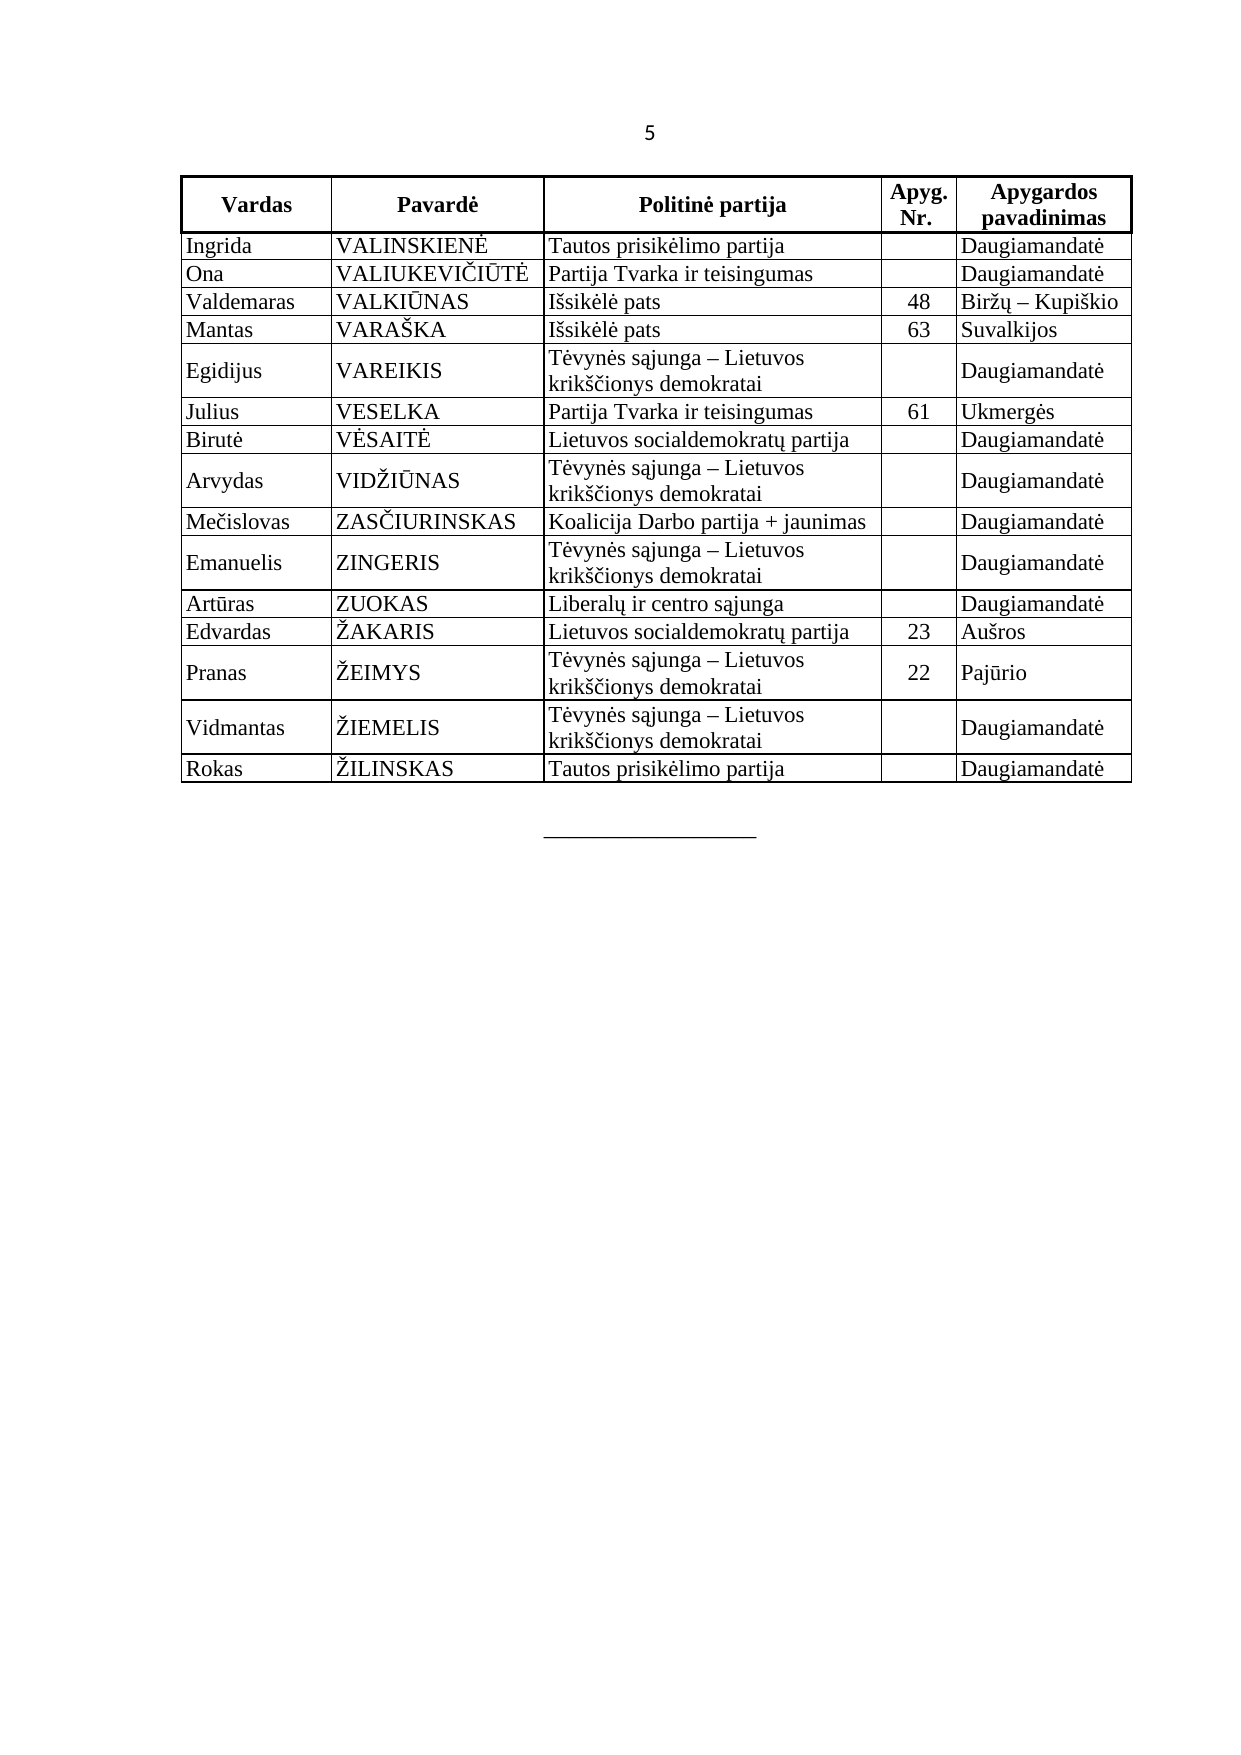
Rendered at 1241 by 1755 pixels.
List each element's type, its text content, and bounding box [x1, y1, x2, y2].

table_cell VALKIŪNAS [332, 288, 543, 314]
table_cell Daugiamandatė [957, 591, 1131, 617]
table_cell Išsikėlė pats [545, 316, 881, 342]
table_cell ŽIEMELIS [332, 701, 543, 753]
table_cell Daugiamandatė [957, 755, 1131, 781]
table_cell Tėvynės sąjunga – Lietuvos krikščionys demokratai [545, 344, 881, 397]
table_cell [882, 426, 956, 452]
table_cell Edvardas [182, 618, 331, 645]
table_cell Koalicija Darbo partija + jaunimas [545, 508, 881, 535]
table_cell [882, 454, 956, 507]
table_cell Daugiamandatė [957, 344, 1131, 397]
table_cell Daugiamandatė [957, 508, 1131, 535]
table_header Apygardos pavadinimas [957, 178, 1130, 231]
table_cell 48 [882, 288, 956, 314]
table_cell Vidmantas [182, 701, 331, 753]
table_cell [882, 536, 956, 589]
table_cell VAREIKIS [332, 344, 543, 397]
table_cell Aušros [957, 618, 1131, 645]
table_cell Suvalkijos [957, 316, 1131, 342]
table_cell Daugiamandatė [957, 234, 1131, 259]
table_cell Ukmergės [957, 398, 1131, 424]
table_cell ŽAKARIS [332, 618, 543, 645]
table_cell [882, 260, 956, 287]
table_header Vardas [183, 178, 331, 231]
table_cell Valdemaras [182, 288, 331, 314]
table_cell Pajūrio [957, 646, 1131, 699]
table_cell 22 [882, 646, 956, 699]
table_cell Daugiamandatė [957, 536, 1131, 589]
table_cell Išsikėlė pats [545, 288, 881, 314]
table_cell VALINSKIENĖ [332, 234, 543, 259]
table_cell [882, 344, 956, 397]
table_cell Julius [182, 398, 331, 424]
table_cell Mantas [182, 316, 331, 342]
table_cell Lietuvos socialdemokratų partija [545, 426, 881, 452]
table_cell [882, 591, 956, 617]
table_header Pavardė [332, 178, 543, 231]
table_cell Tėvynės sąjunga – Lietuvos krikščionys demokratai [545, 454, 881, 507]
table_cell Liberalų ir centro sąjunga [545, 591, 881, 617]
table_cell Partija Tvarka ir teisingumas [545, 398, 881, 424]
table_cell Egidijus [182, 344, 331, 397]
table_cell [882, 755, 956, 781]
table_cell ZUOKAS [332, 591, 543, 617]
table_cell Arvydas [182, 454, 331, 507]
table_cell Biržų – Kupiškio [957, 288, 1131, 314]
table_cell ZINGERIS [332, 536, 543, 589]
table_cell Daugiamandatė [957, 260, 1131, 287]
table_cell ŽILINSKAS [332, 755, 543, 781]
table_cell Tautos prisikėlimo partija [545, 234, 881, 259]
table_cell Tautos prisikėlimo partija [545, 755, 881, 781]
table_cell Mečislovas [182, 508, 331, 535]
table_cell Ingrida [182, 234, 331, 259]
table_cell [882, 234, 956, 259]
table_cell ŽEIMYS [332, 646, 543, 699]
table_cell VESELKA [332, 398, 543, 424]
table_cell Tėvynės sąjunga – Lietuvos krikščionys demokratai [545, 701, 881, 753]
table_header Apyg. Nr. [882, 178, 956, 231]
table_cell 63 [882, 316, 956, 342]
table_cell Tėvynės sąjunga – Lietuvos krikščionys demokratai [545, 536, 881, 589]
table_cell VARAŠKA [332, 316, 543, 342]
table_cell VALIUKEVIČIŪTĖ [332, 260, 543, 287]
table_cell 61 [882, 398, 956, 424]
table_cell Pranas [182, 646, 331, 699]
table_cell Daugiamandatė [957, 454, 1131, 507]
table_cell VĖSAITĖ [332, 426, 543, 452]
text _________________ [177, 812, 1122, 840]
table_cell Lietuvos socialdemokratų partija [545, 618, 881, 645]
table_cell [882, 701, 956, 753]
table_cell 23 [882, 618, 956, 645]
table_cell Birutė [182, 426, 331, 452]
table_cell Rokas [182, 755, 331, 781]
table_cell Emanuelis [182, 536, 331, 589]
table_cell VIDŽIŪNAS [332, 454, 543, 507]
table_cell Daugiamandatė [957, 701, 1131, 753]
table_cell ZASČIURINSKAS [332, 508, 543, 535]
table_cell Daugiamandatė [957, 426, 1131, 452]
table_cell Partija Tvarka ir teisingumas [545, 260, 881, 287]
table_cell [882, 508, 956, 535]
table_cell Tėvynės sąjunga – Lietuvos krikščionys demokratai [545, 646, 881, 699]
table_cell Artūras [182, 591, 331, 617]
table_header Politinė partija [545, 178, 881, 231]
table_cell Ona [182, 260, 331, 287]
